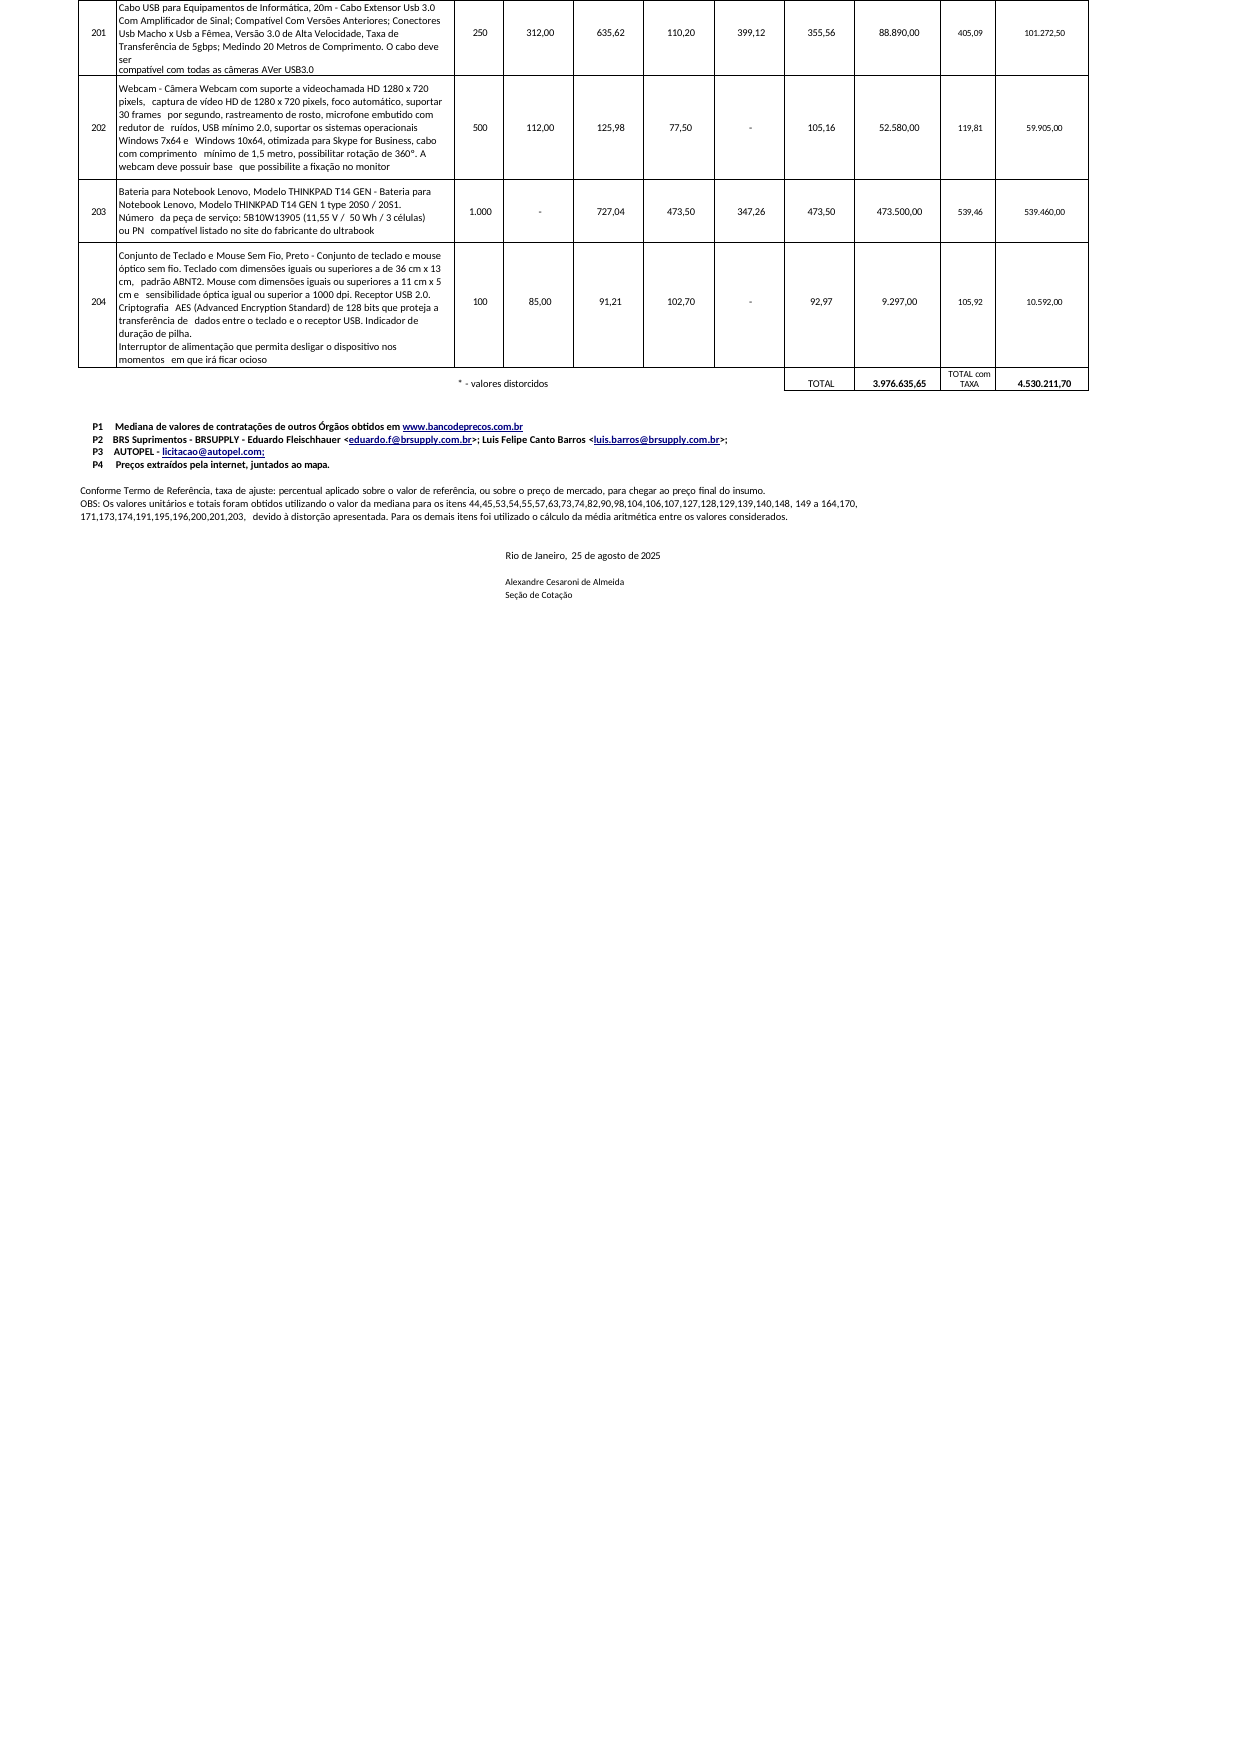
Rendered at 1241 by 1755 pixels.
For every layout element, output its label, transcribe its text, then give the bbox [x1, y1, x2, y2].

table_cell 100 [455, 243, 503, 367]
table_cell 204 [79, 243, 116, 367]
table_header 88.890,00 [855, 1, 940, 75]
text Conforme Termo de Referência, taxa de ajuste: percentual aplicado sobre o valor de referência, ou sobre o preço de mercado, para chegar ao preço final do insumo. [80, 484, 1093, 497]
table_cell - [715, 76, 784, 178]
table_header 399,12 [715, 1, 784, 75]
table_cell 203 [79, 180, 116, 242]
table_cell 1.000 [455, 180, 503, 242]
table_cell 473.500,00 [855, 180, 940, 242]
table_cell TOTAL [785, 368, 854, 390]
table_cell 9.297,00 [855, 243, 940, 367]
table_cell 92,97 [785, 243, 854, 367]
table_cell 52.580,00 [855, 76, 940, 178]
table_cell Webcam - Câmera Webcam com suporte a videochamada HD 1280 x 720 pixels, captura de vídeo HD de 1280 x 720 pixels, foco automático, suportar 30 frames por segundo, rastreamento de rosto, microfone embutido com redutor de ruídos, USB mínimo 2.0, suportar os sistemas operacionais Windows 7x64 e Windows 10x64, otimizada para Skype for Business, cabo com comprimento mínimo de 1,5 metro, possibilitar rotação de 360º. A webcam deve possuir base que possibilite a fixação no monitor [117, 76, 454, 178]
table_cell 3.976.635,65 [855, 368, 940, 390]
table_cell Bateria para Notebook Lenovo, Modelo THINKPAD T14 GEN - Bateria para Notebook Lenovo, Modelo THINKPAD T14 GEN 1 type 20S0 / 20S1. Número da peça de serviço: 5B10W13905 (11,55 V / 50 Wh / 3 células) ou PN compatível listado no site do fabricante do ultrabook [117, 180, 454, 242]
table_cell 10.592,00 [996, 243, 1088, 367]
table_cell 102,70 [644, 243, 714, 367]
table_cell 112,00 [504, 76, 573, 178]
table_cell 105,16 [785, 76, 854, 178]
text P4 Preços extraídos pela internet, juntados ao mapa. [92, 458, 1093, 471]
table_cell 473,50 [644, 180, 714, 242]
table_cell TOTAL com TAXA [941, 368, 995, 390]
table_header 201 [79, 1, 116, 75]
table_cell 347,26 [715, 180, 784, 242]
text P1 Mediana de valores de contratações de outros Órgãos obtidos em www.bancodeprecos.com.br [92, 420, 1093, 433]
table_cell Conjunto de Teclado e Mouse Sem Fio, Preto - Conjunto de teclado e mouse óptico sem fio. Teclado com dimensões iguais ou superiores a de 36 cm x 13 cm, padrão ABNT2. Mouse com dimensões iguais ou superiores a 11 cm x 5 cm e sensibilidade óptica igual ou superior a 1000 dpi. Receptor USB 2.0. Criptografia AES (Advanced Encryption Standard) de 128 bits que proteja a transferência de dados entre o teclado e o receptor USB. Indicador de duração de pilha. Interruptor de alimentação que permita desligar o dispositivo nos momentos em que irá ficar ocioso [117, 243, 454, 367]
table_header Cabo USB para Equipamentos de Informática, 20m - Cabo Extensor Usb 3.0 Com Amplificador de Sinal; Compatível Com Versões Anteriores; Conectores Usb Macho x Usb a Fêmea, Versão 3.0 de Alta Velocidade, Taxa de Transferência de 5gbps; Medindo 20 Metros de Comprimento. O cabo deve ser compatível com todas as câmeras AVer USB3.0 [117, 1, 454, 75]
table_cell 202 [79, 76, 116, 178]
table_cell 119,81 [941, 76, 995, 178]
table_header 355,56 [785, 1, 854, 75]
table_cell - [504, 180, 573, 242]
table_header 312,00 [504, 1, 573, 75]
table_cell 105,92 [941, 243, 995, 367]
table_cell 85,00 [504, 243, 573, 367]
table_header 250 [455, 1, 503, 75]
table_header 405,09 [941, 1, 995, 75]
table_header 635,62 [574, 1, 643, 75]
text Alexandre Cesaroni de Almeida Seção de Cotação [505, 576, 643, 601]
table_cell 4.530.211,70 [996, 368, 1088, 390]
table_cell 727,04 [574, 180, 643, 242]
table_cell 125,98 [574, 76, 643, 178]
table_header 101.272,50 [996, 1, 1088, 75]
table_cell 473,50 [785, 180, 854, 242]
table_cell 77,50 [644, 76, 714, 178]
table_header 110,20 [644, 1, 714, 75]
text P2 BRS Suprimentos - BRSUPPLY - Eduardo Fleischhauer <eduardo.f@brsupply.com.br>; Luis Felipe Canto Barros <luis.barros@brsupply.com.br>; P3 AUTOPEL - licitacao@autopel.com; [92, 433, 730, 458]
table_cell 500 [455, 76, 503, 178]
table_cell 91,21 [574, 243, 643, 367]
table_cell 539.460,00 [996, 180, 1088, 242]
table_cell - [715, 243, 784, 367]
table_cell * - valores distorcidos [79, 368, 784, 390]
table_cell 59.905,00 [996, 76, 1088, 178]
text OBS: Os valores unitários e totais foram obtidos utilizando o valor da mediana para os itens 44,45,53,54,55,57,63,73,74,82,90,98,104,106,107,127,128,129,139,140,148, 149 a 164,170, 171,173,174,191,195,196,200,201,203, devido à distorção apresentada. Para os demais itens foi utilizado o cálculo da média aritmética entre os valores considerados. [80, 497, 1016, 523]
text Rio de Janeiro, 25 de agosto de 2025 [505, 549, 1093, 562]
table_cell 539,46 [941, 180, 995, 242]
